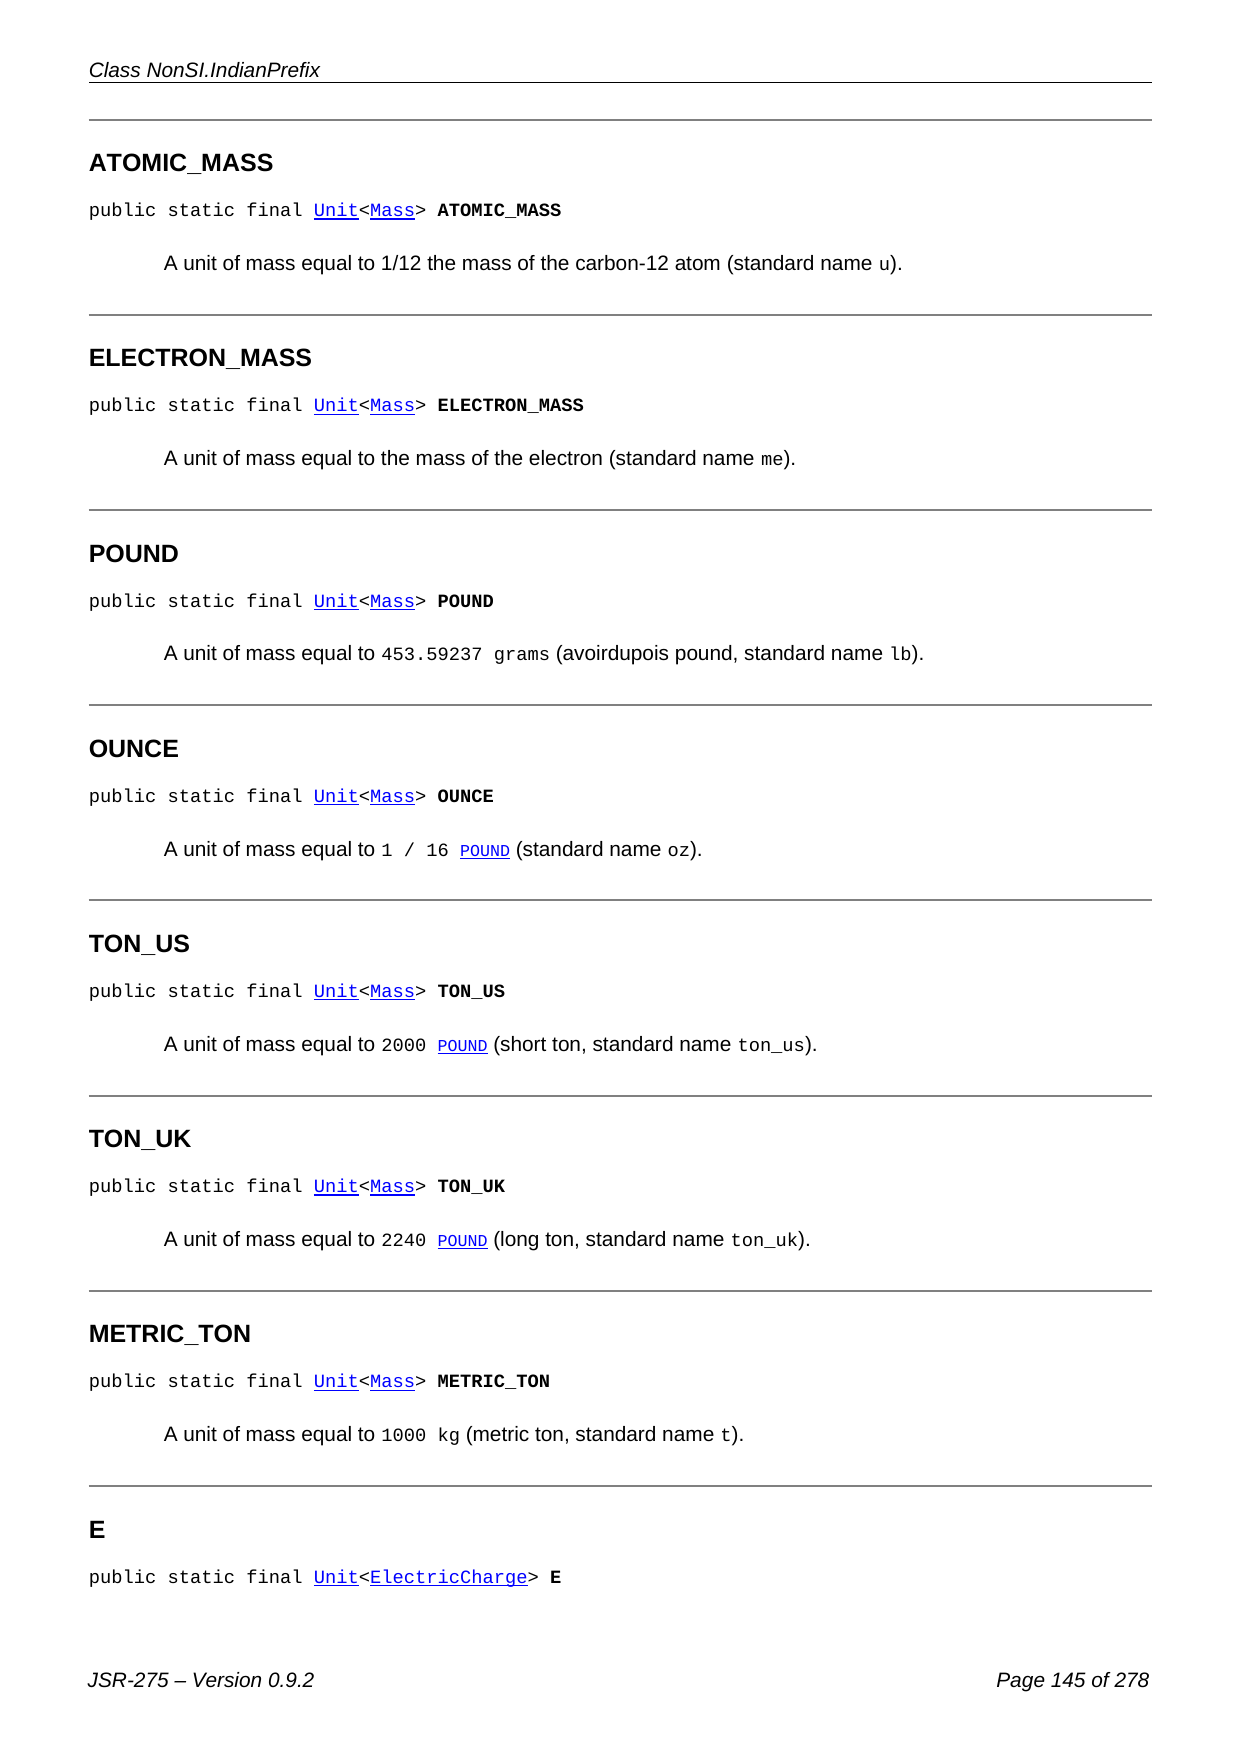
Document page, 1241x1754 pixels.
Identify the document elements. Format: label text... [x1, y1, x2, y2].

text A unit of mass equal to 1 / 16 POUND (standard name oz). [163, 837, 1152, 862]
text public static final Unit<ElectricCharge> E [88, 1567, 1152, 1589]
subtitle TON_UK [88, 1125, 1152, 1153]
subtitle ELECTRON_MASS [88, 344, 1152, 372]
text public static final Unit<Mass> OUNCE [88, 787, 1152, 808]
text A unit of mass equal to the mass of the electron (standard name me). [163, 447, 1152, 471]
subtitle TON_US [88, 930, 1152, 958]
subtitle E [88, 1515, 1152, 1543]
text public static final Unit<Mass> ATOMIC_MASS [88, 201, 1152, 222]
text public static final Unit<Mass> METRIC_TON [88, 1372, 1152, 1393]
subtitle OUNCE [88, 734, 1152, 762]
text A unit of mass equal to 1000 kg (metric ton, standard name t). [163, 1423, 1152, 1447]
subtitle ATOMIC_MASS [88, 149, 1152, 177]
subtitle POUND [88, 539, 1152, 567]
subtitle METRIC_TON [88, 1320, 1152, 1348]
text A unit of mass equal to 2000 POUND (short ton, standard name ton_us). [163, 1032, 1152, 1057]
text public static final Unit<Mass> ELECTRON_MASS [88, 396, 1152, 417]
text A unit of mass equal to 2240 POUND (long ton, standard name ton_uk). [163, 1227, 1152, 1252]
text public static final Unit<Mass> POUND [88, 591, 1152, 613]
text A unit of mass equal to 1/12 the mass of the carbon-12 atom (standard name u). [163, 251, 1152, 276]
text public static final Unit<Mass> TON_US [88, 982, 1152, 1003]
text public static final Unit<Mass> TON_UK [88, 1177, 1152, 1198]
text A unit of mass equal to 453.59237 grams (avoirdupois pound, standard name lb). [163, 642, 1152, 666]
